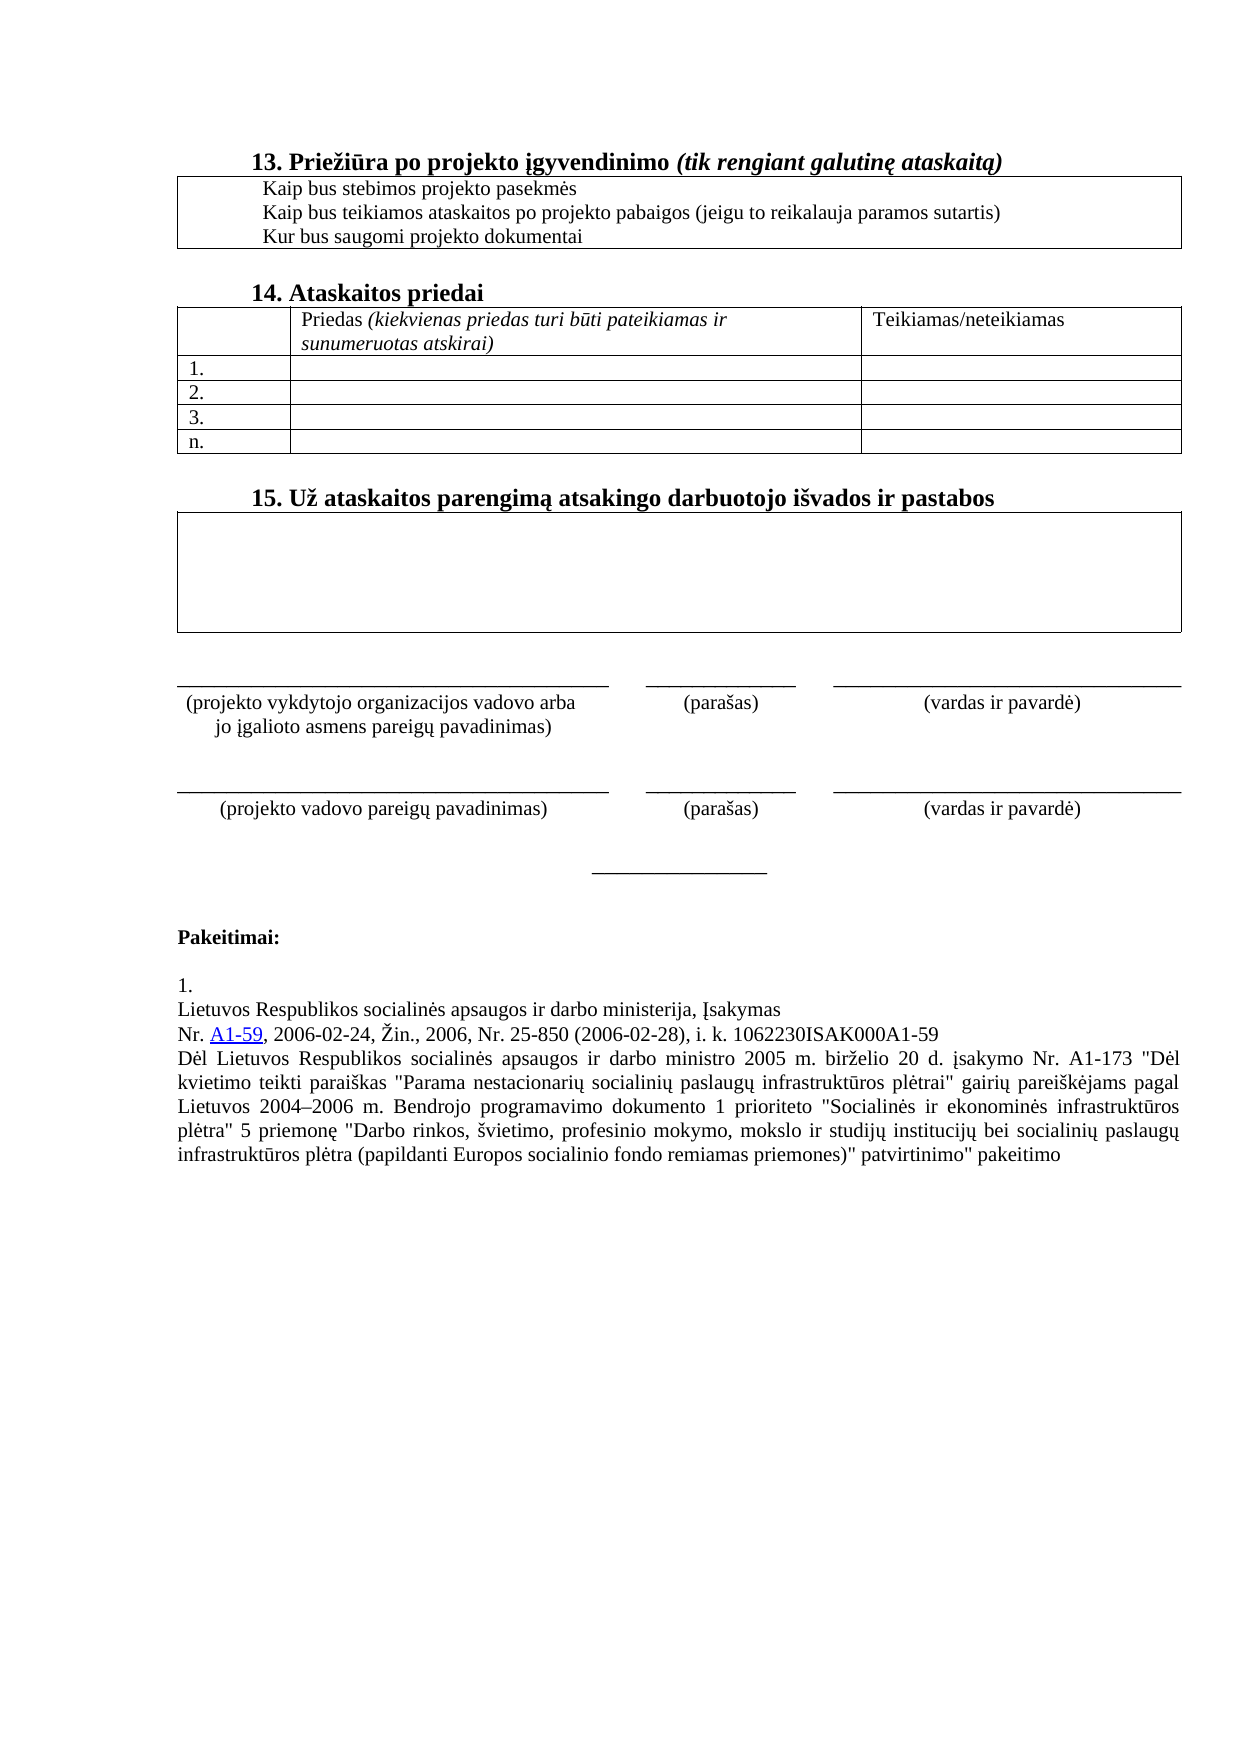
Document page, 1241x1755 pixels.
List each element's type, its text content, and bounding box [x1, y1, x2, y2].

table_cell [862, 381, 1181, 404]
table_cell [291, 381, 861, 404]
table_cell Kaip bus teikiamos ataskaitos po projekto pabaigos (jeigu to reikalauja paramos sutartis) [178, 200, 1181, 224]
table_cell 1. [178, 356, 290, 379]
table_header Priedas (kiekvienas priedas turi būti pateikiamas ir sunumeruotas atskirai) [291, 308, 861, 355]
text 13. Priežiūra po projekto įgyvendinimo (tik rengiant galutinę ataskaitą) [177, 147, 1181, 176]
text jo įgalioto asmens pareigų pavadinimas) [177, 714, 1181, 738]
table_cell [862, 405, 1181, 429]
table_header Kaip bus stebimos projekto pasekmės [178, 177, 1181, 200]
table_cell [291, 430, 861, 453]
table_cell Kur bus saugomi projekto dokumentai [178, 224, 1181, 248]
table_cell [862, 356, 1181, 379]
table_header [178, 308, 290, 355]
text Nr. A1-59, 2006-02-24, Žin., 2006, Nr. 25-850 (2006-02-28), i. k. 1062230ISAK000A1-59 [177, 1021, 1181, 1046]
text (projekto vadovo pareigų pavadinimas) (parašas) (vardas ir pavardė) [177, 796, 1181, 819]
table_cell 2. [178, 381, 290, 404]
table_cell [862, 430, 1181, 453]
table_header Teikiamas/neteikiamas [862, 308, 1181, 355]
text Dėl Lietuvos Respublikos socialinės apsaugos ir darbo ministro 2005 m. birželio 20 d. įsakymo Nr. A1-173 "Dėl kvietimo teikti paraiškas "Parama nestacionarių socialinių paslaugų infrastruktūros plėtrai" gairių pareiškėjams pagal Lietuvos 2004–2006 m. Bendrojo programavimo dokumento 1 prioriteto "Socialinės ir ekonominės infrastruktūros plėtra" 5 priemonę "Darbo rinkos, švietimo, profesinio mokymo, mokslo ir studijų institucijų bei socialinių paslaugų infrastruktūros plėtra (papildanti Europos socialinio fondo remiamas priemones)" patvirtinimo" pakeitimo [177, 1046, 1181, 1166]
table_header [178, 513, 1181, 632]
table_cell 3. [178, 405, 290, 429]
text Lietuvos Respublikos socialinės apsaugos ir darbo ministerija, Įsakymas [177, 997, 1181, 1021]
table_cell [291, 356, 861, 379]
text 14. Ataskaitos priedai [177, 278, 1181, 306]
text ______________ [177, 848, 1181, 877]
text Pakeitimai: [177, 925, 1181, 949]
text (projekto vykdytojo organizacijos vadovo arba (parašas) (vardas ir pavardė) [177, 690, 1181, 714]
table_cell n. [178, 430, 290, 453]
text 15. Už ataskaitos parengimą atsakingo darbuotojo išvados ir pastabos [177, 483, 1181, 511]
table_cell [291, 405, 861, 429]
text 1. [177, 973, 1181, 997]
